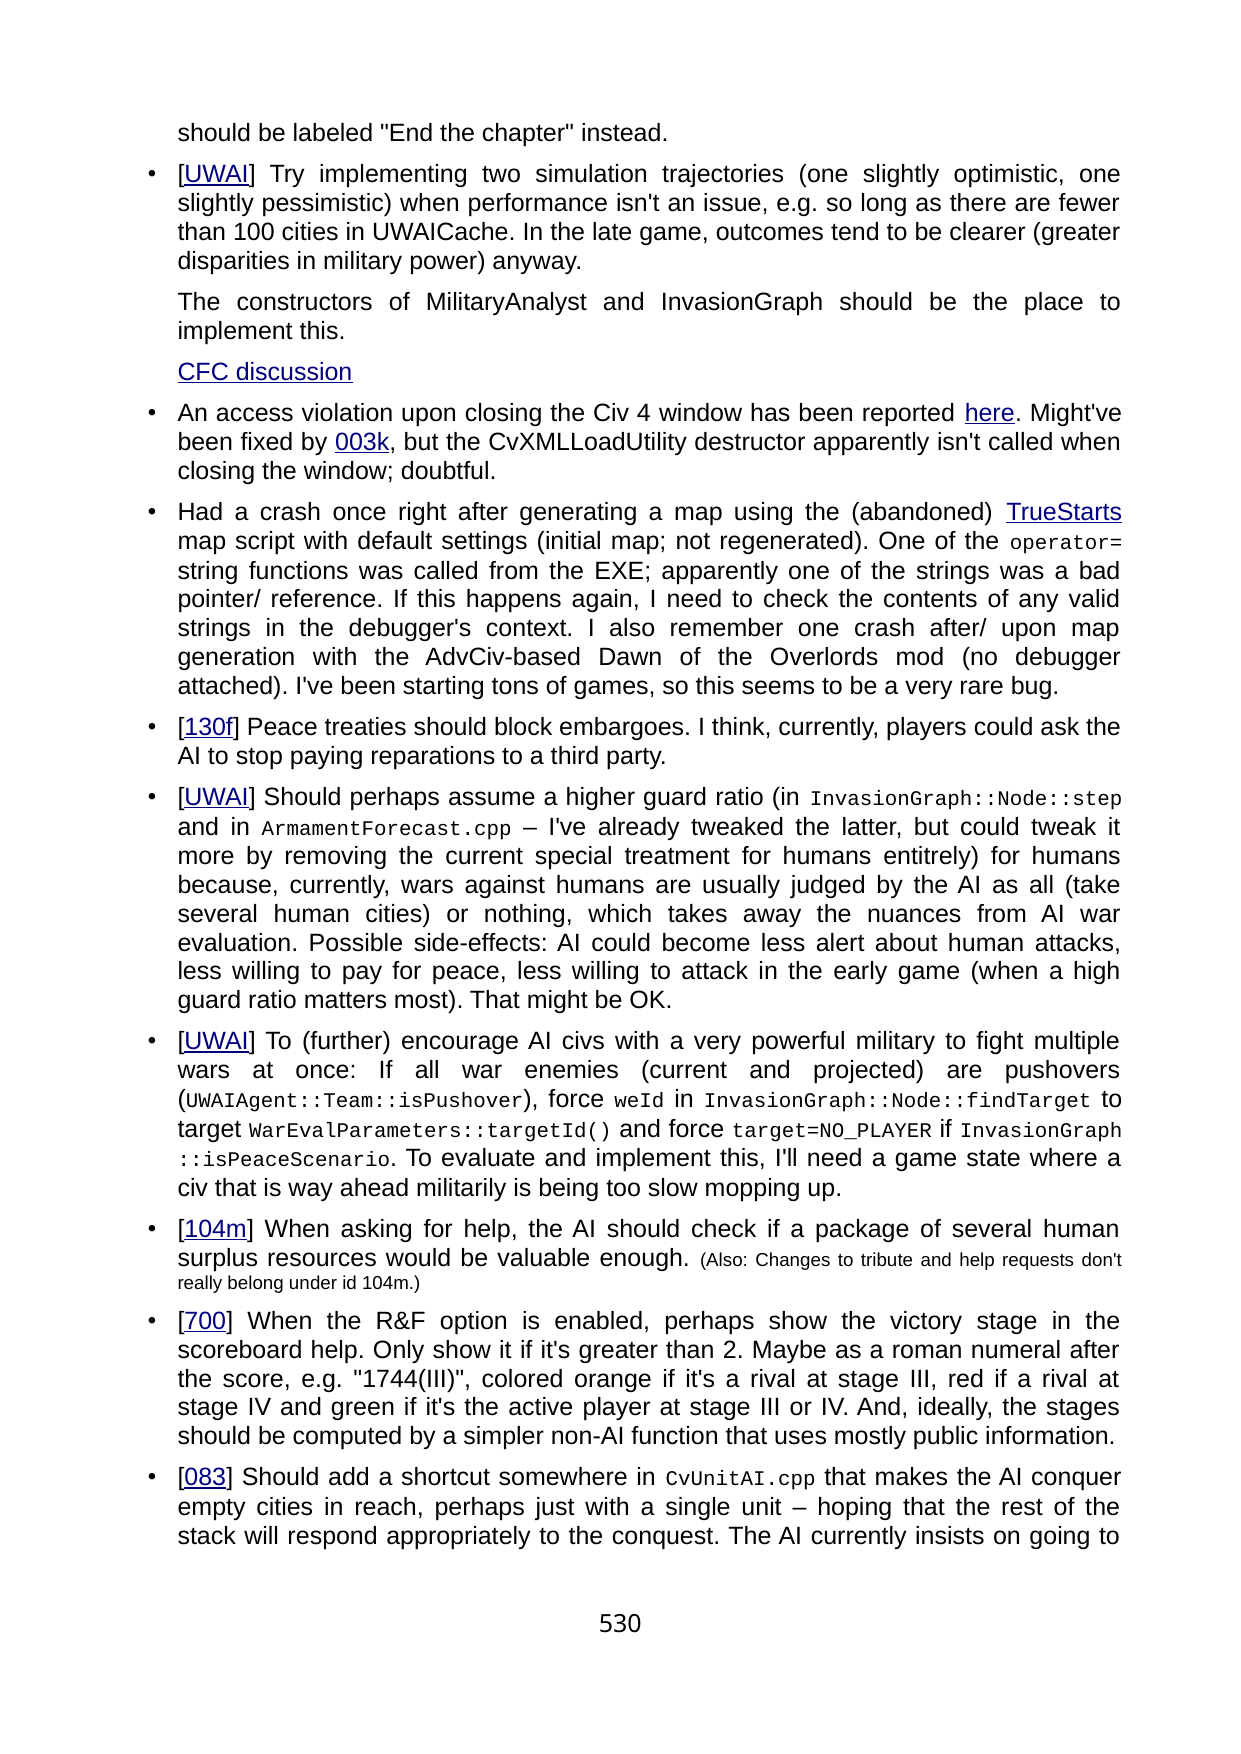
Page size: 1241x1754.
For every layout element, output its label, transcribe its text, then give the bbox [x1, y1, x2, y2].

list [104m] When asking for help, the AI should check if a package of several human surplus resources would be valuable enough. (Also: Changes to tribute and help requests don't really belong under id 104m.) [148, 1214, 1122, 1293]
list [UWAI] Try implementing two simulation trajectories (one slightly optimistic, one slightly pessimistic) when performance isn't an issue, e.g. so long as there are fewer than 100 cities in UWAICache. In the late game, outcomes tend to be clearer (greater disparities in military power) anyway. [148, 159, 1122, 274]
list [UWAI] Should perhaps assume a higher guard ratio (in InvasionGraph::Node::step and in ArmamentForecast.cpp – I've already tweaked the latter, but could tweak it more by removing the current special treatment for humans entitrely) for humans because, currently, wars against humans are usually judged by the AI as all (take several human cities) or nothing, which takes away the nuances from AI war evaluation. Possible side-effects: AI could become less alert about human attacks, less willing to pay for peace, less willing to attack in the early game (when a high guard ratio matters most). That might be OK. [148, 782, 1122, 1014]
list [700] When the R&F option is enabled, perhaps show the victory stage in the scoreboard help. Only show it if it's greater than 2. Maybe as a roman numeral after the score, e.g. "1744(III)", colored orange if it's a rival at stage III, red if a rival at stage IV and green if it's the active player at stage III or IV. And, ideally, the stages should be computed by a simpler non-AI function that uses mostly public information. [148, 1306, 1122, 1450]
list [083] Should add a shortcut somewhere in CvUnitAI.cpp that makes the AI conquer empty cities in reach, perhaps just with a single unit – hoping that the rest of the stack will respond appropriately to the conquest. The AI currently insists on going to [148, 1462, 1122, 1549]
list CFC discussion [148, 357, 1122, 386]
list [130f] Peace treaties should block embargoes. I think, currently, players could ask the AI to stop paying reparations to a third party. [148, 712, 1122, 769]
list Had a crash once right after generating a map using the (abandoned) TrueStarts map script with default settings (initial map; not regenerated). One of the operator= string functions was called from the EXE; apparently one of the strings was a bad pointer/ reference. If this happens again, I need to check the contents of any valid strings in the debugger's context. I also remember one crash after/ upon map generation with the AdvCiv-based Dawn of the Overlords mod (no debugger attached). I've been starting tons of games, so this seems to be a very rare bug. [148, 497, 1122, 699]
list The constructors of MilitaryAnalyst and InvasionGraph should be the place to implement this. [148, 287, 1122, 344]
list should be labeled "End the chapter" instead. [148, 118, 1122, 147]
list An access violation upon closing the Civ 4 window has been reported here. Might've been fixed by 003k, but the CvXMLLoadUtility destructor apparently isn't called when closing the window; doubtful. [148, 398, 1122, 484]
list [UWAI] To (further) encourage AI civs with a very powerful military to fight multiple wars at once: If all war enemies (current and projected) are pushovers (UWAIAgent::Team::isPushover), force weId in InvasionGraph::Node::findTarget to target WarEvalParameters::targetId() and force target=NO_PLAYER if InvasionGraph ::isPeaceScenario. To evaluate and implement this, I'll need a game state where a civ that is way ahead militarily is being too slow mopping up. [148, 1026, 1122, 1202]
